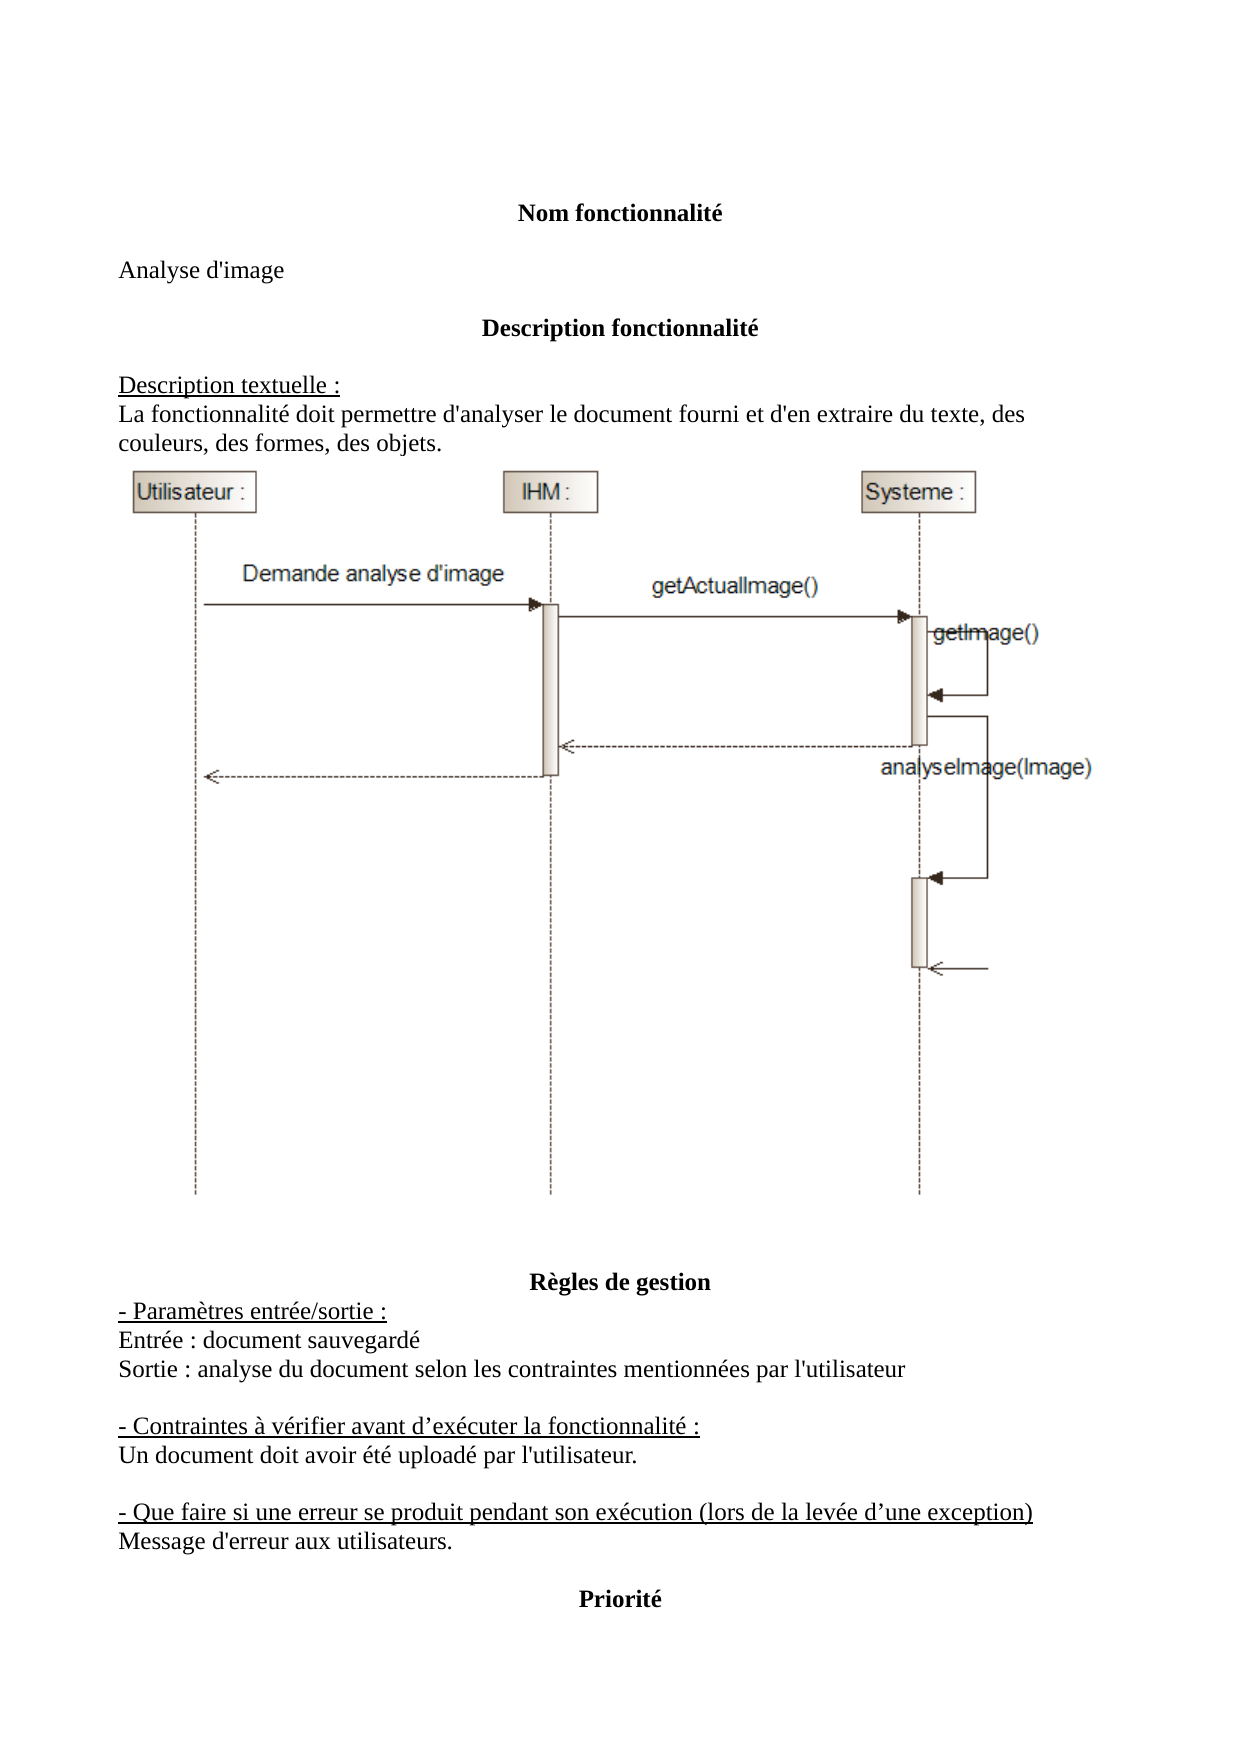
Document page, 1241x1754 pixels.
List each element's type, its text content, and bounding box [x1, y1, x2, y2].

text Sortie : analyse du document selon les contraintes mentionnées par l'utilisateur [118, 1354, 1122, 1382]
text Un document doit avoir été uploadé par l'utilisateur. [118, 1440, 1122, 1469]
text Description textuelle : [118, 370, 1122, 399]
text - Contraintes à vérifier avant d’exécuter la fonctionnalité : [118, 1411, 1122, 1440]
text Description fonctionnalité [118, 313, 1122, 342]
text Message d'erreur aux utilisateurs. [118, 1526, 1122, 1555]
text Entrée : document sauvegardé [118, 1325, 1122, 1354]
text Analyse d'image [118, 255, 1122, 284]
text - Que faire si une erreur se produit pendant son exécution (lors de la levée d’une exception) [118, 1497, 1122, 1526]
text - Paramètres entrée/sortie : [118, 1296, 1122, 1325]
text Règles de gestion [118, 1267, 1122, 1296]
text La fonctionnalité doit permettre d'analyser le document fourni et d'en extraire du texte, des couleurs, des formes, des objets. [118, 399, 1122, 456]
picture [118, 456, 1123, 1210]
text Priorité [118, 1584, 1122, 1612]
text Nom fonctionnalité [118, 198, 1122, 227]
